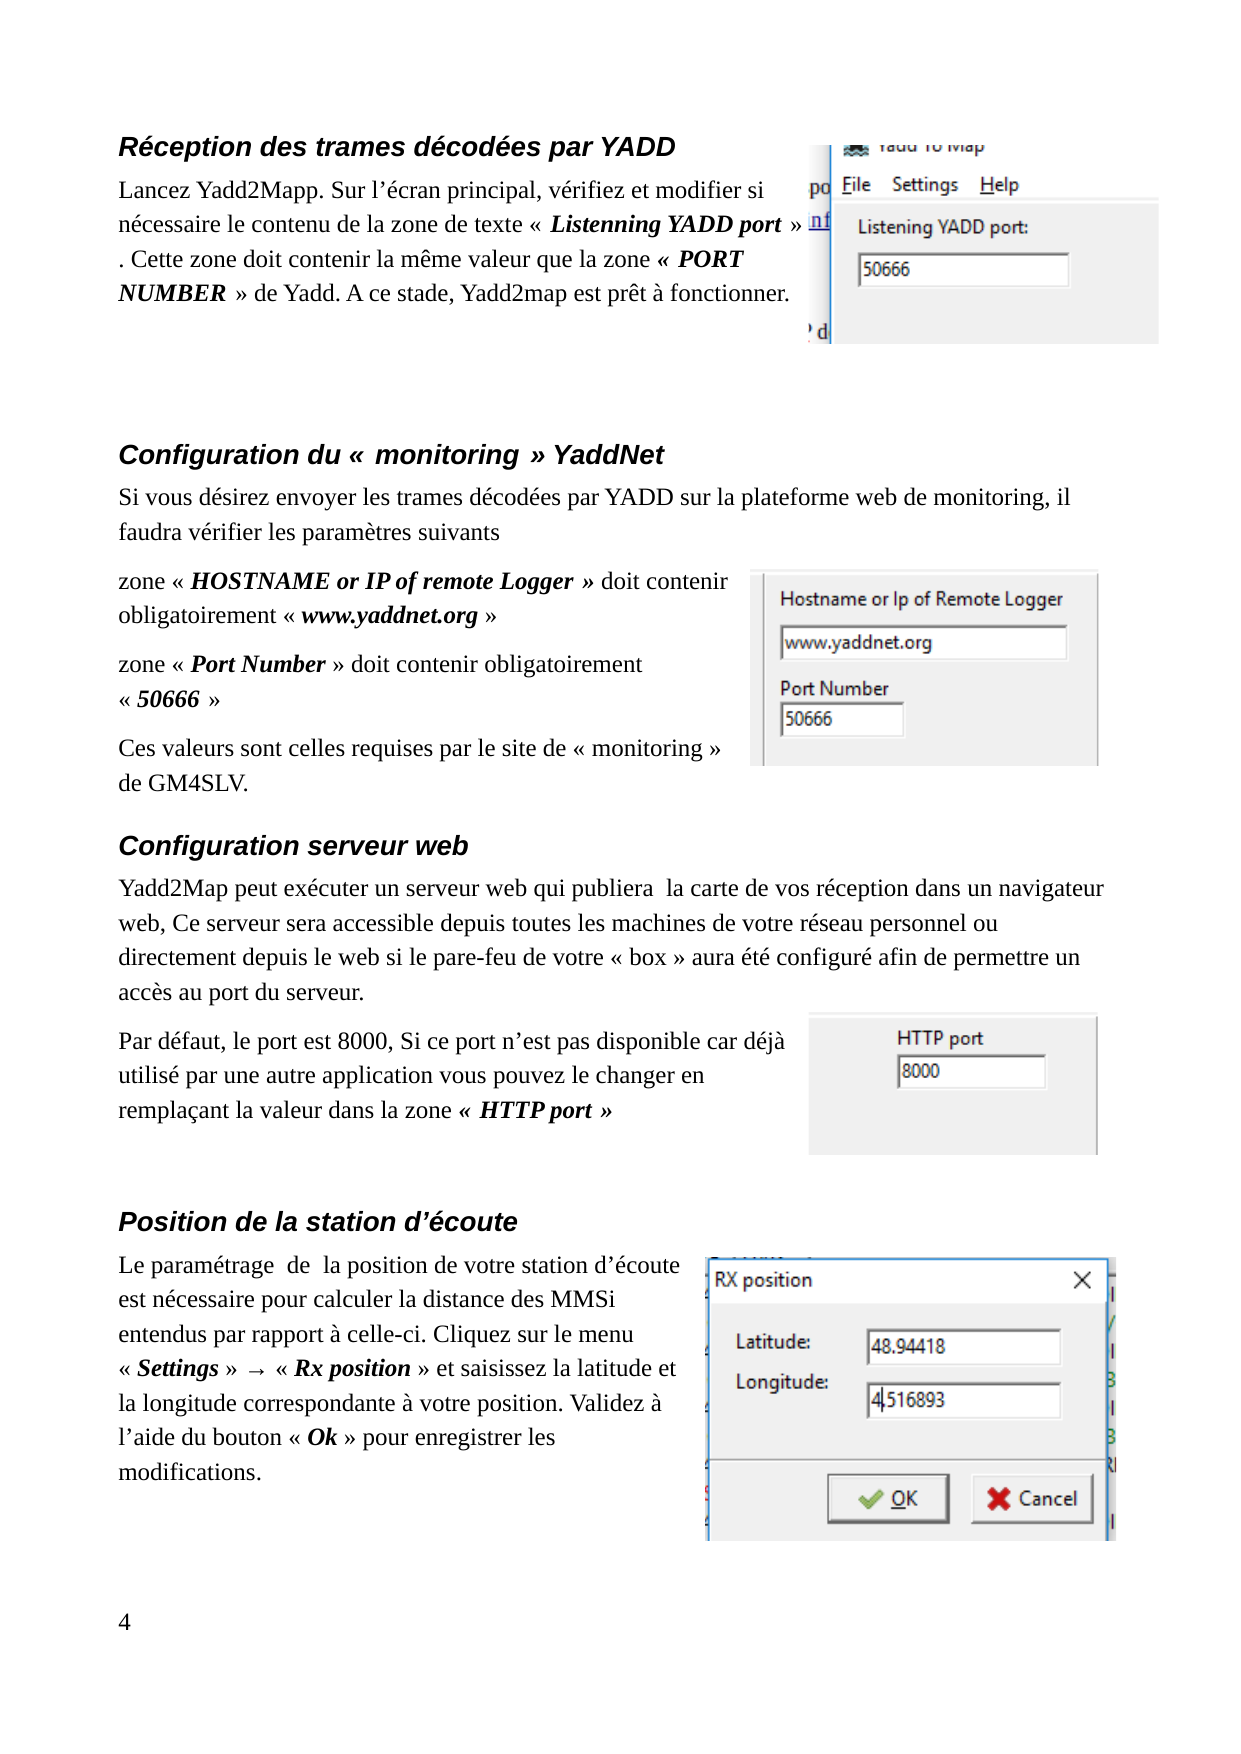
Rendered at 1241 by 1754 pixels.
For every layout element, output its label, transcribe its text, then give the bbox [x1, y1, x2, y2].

text Par défaut, le port est 8000, Si ce port n’est pas disponible car déjà utilisé par une autre application vous pouvez le changer en remplaçant la valeur dans la zone « HTTP port » [118, 1026, 808, 1124]
text [1099, 649, 1122, 713]
subtitle Configuration du « monitoring » YaddNet [118, 438, 1122, 470]
picture [750, 569, 1099, 766]
text zone « HOSTNAME or IP of remote Logger » doit contenir obligatoirement « www.yaddnet.org » [118, 566, 1122, 629]
picture [705, 1257, 1117, 1541]
subtitle Configuration serveur web [118, 829, 1122, 861]
text Ces valeurs sont celles requises par le site de « monitoring » de GM4SLV. [118, 733, 1122, 796]
text Si vous désirez envoyer les trames décodées par YADD sur la plateforme web de monitoring, il faudra vérifier les paramètres suivants [118, 482, 1122, 546]
text zone « Port Number » doit contenir obligatoirement « 50666 » [118, 649, 750, 713]
picture [808, 145, 1159, 344]
text Yadd2Map peut exécuter un serveur web qui publiera la carte de vos réception dans un navigateur web, Ce serveur sera accessible depuis toutes les machines de votre réseau personnel ou directement depuis le web si le pare-feu de votre « box » aura été configuré afin de permettre un accès au port du serveur. [118, 873, 1122, 1006]
subtitle Position de la station d’écoute [118, 1206, 1122, 1237]
subtitle Réception des trames décodées par YADD [118, 131, 1122, 162]
text Le paramétrage de la position de votre station d’écoute est nécessaire pour calculer la distance des MMSi entendus par rapport à celle-ci. Cliquez sur le menu « Settings » → « Rx position » et saisissez la latitude et la longitude correspondante à votre position. Validez à l’aide du bouton « Ok » pour enregistrer les modifications. [118, 1250, 1122, 1486]
text Lancez Yadd2Mapp. Sur l’écran principal, vérifiez et modifier si nécessaire le contenu de la zone de texte « Listenning YADD port » . Cette zone doit contenir la même valeur que la zone « PORT NUMBER » de Yadd. A ce stade, Yadd2map est prêt à fonctionner. [118, 175, 808, 307]
picture [808, 1012, 1098, 1155]
